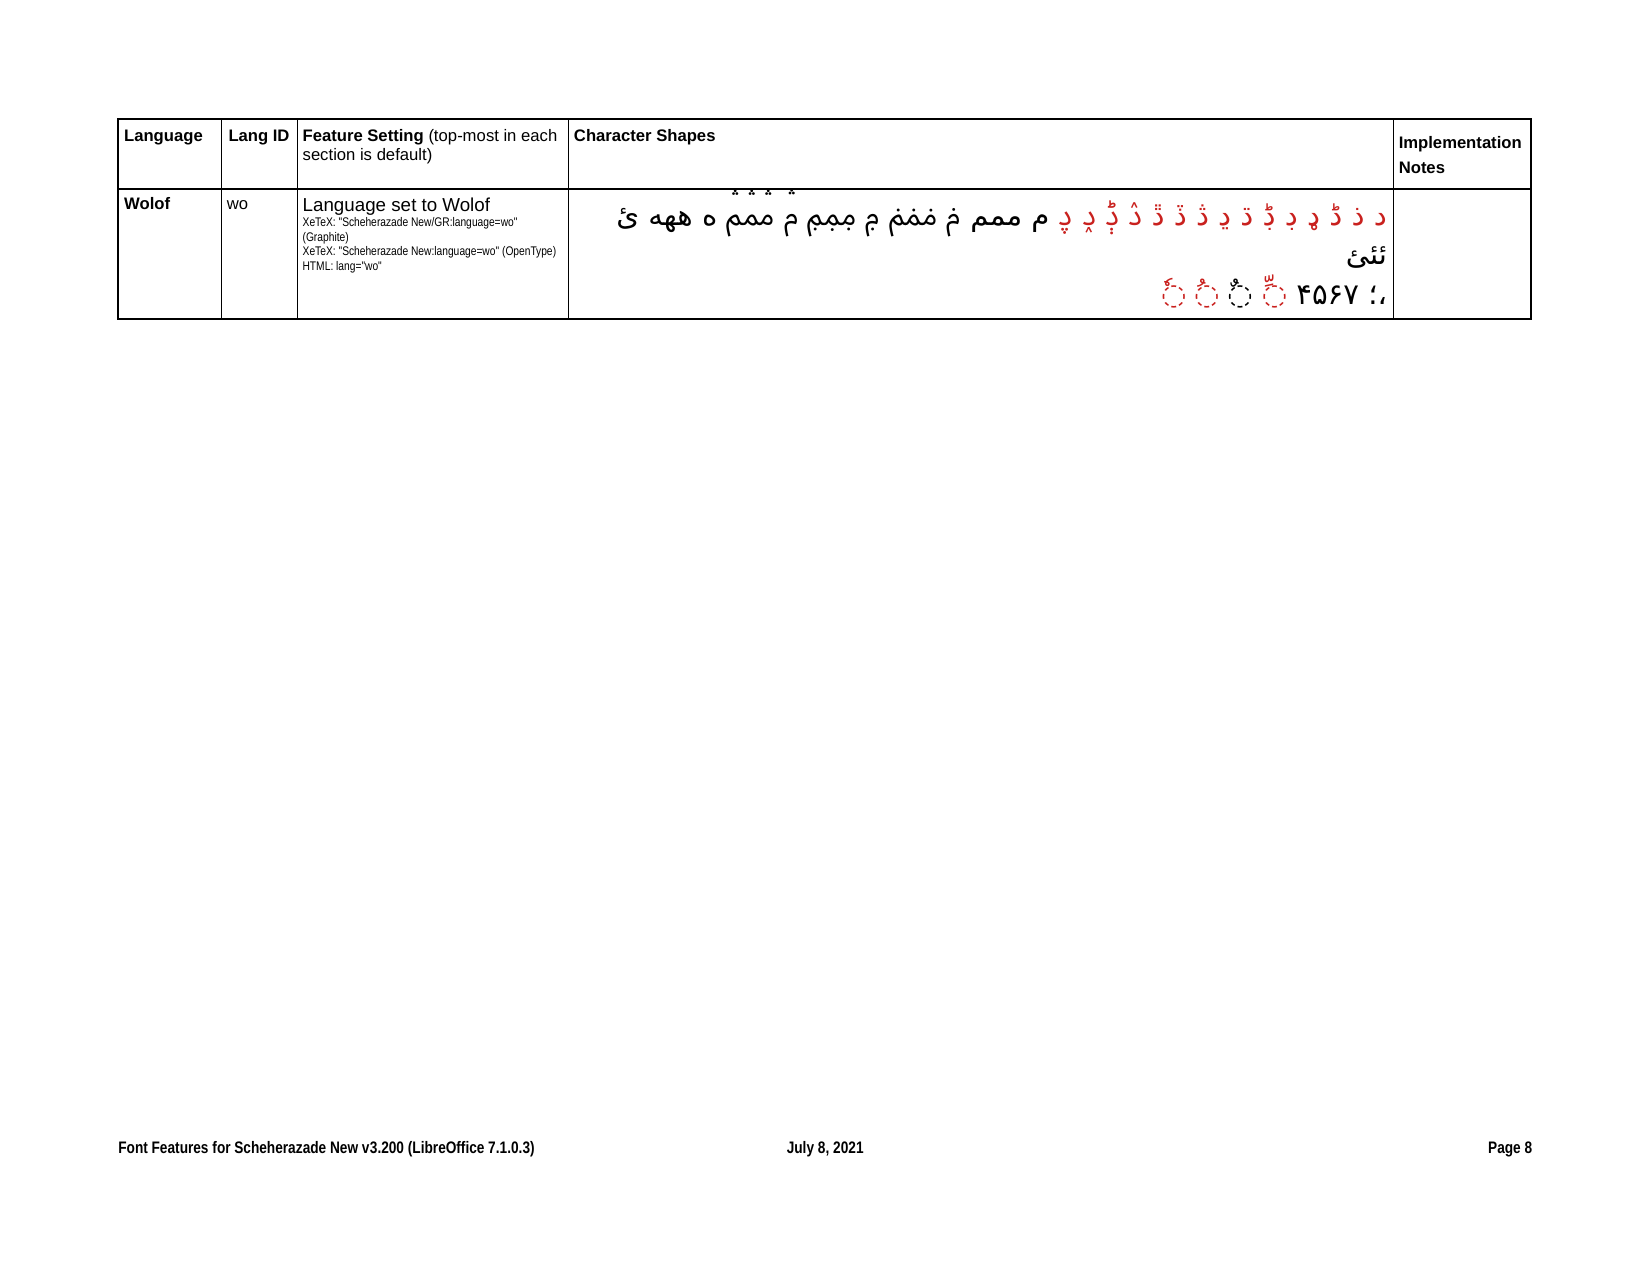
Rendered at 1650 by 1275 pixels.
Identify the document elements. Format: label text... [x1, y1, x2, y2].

table_cell [1394, 190, 1530, 318]
table_cell Wolof [119, 190, 221, 318]
table_header Feature Setting (top-most in each section is default) [298, 120, 568, 188]
table_cell د ذ ڈ ډ ڊ ڋ ڌ ڍ ڎ ڏ ڐ ۮ ݙ ݚ ࢮ م ممم ݥ ݥݥݥ ݦ ݦݦݦ ࢧ ࢧࢧࢧ ه ههه ئ ئئئ ،؛ ۴۵۶۷ ◌ِّ ◌ٌ ◌ُ ◌ٗ [569, 190, 1393, 318]
table_cell Language set to Wolof XeTeX: "Scheherazade New/GR:language=wo" (Graphite) XeTeX: "Scheherazade New:language=wo" (OpenType) HTML: lang="wo" [298, 190, 568, 318]
table_header Lang ID [222, 120, 297, 188]
table_header Implementation Notes [1394, 120, 1530, 188]
table_cell wo [222, 190, 297, 318]
table_header Character Shapes [569, 120, 1393, 188]
table_header Language [119, 120, 221, 188]
